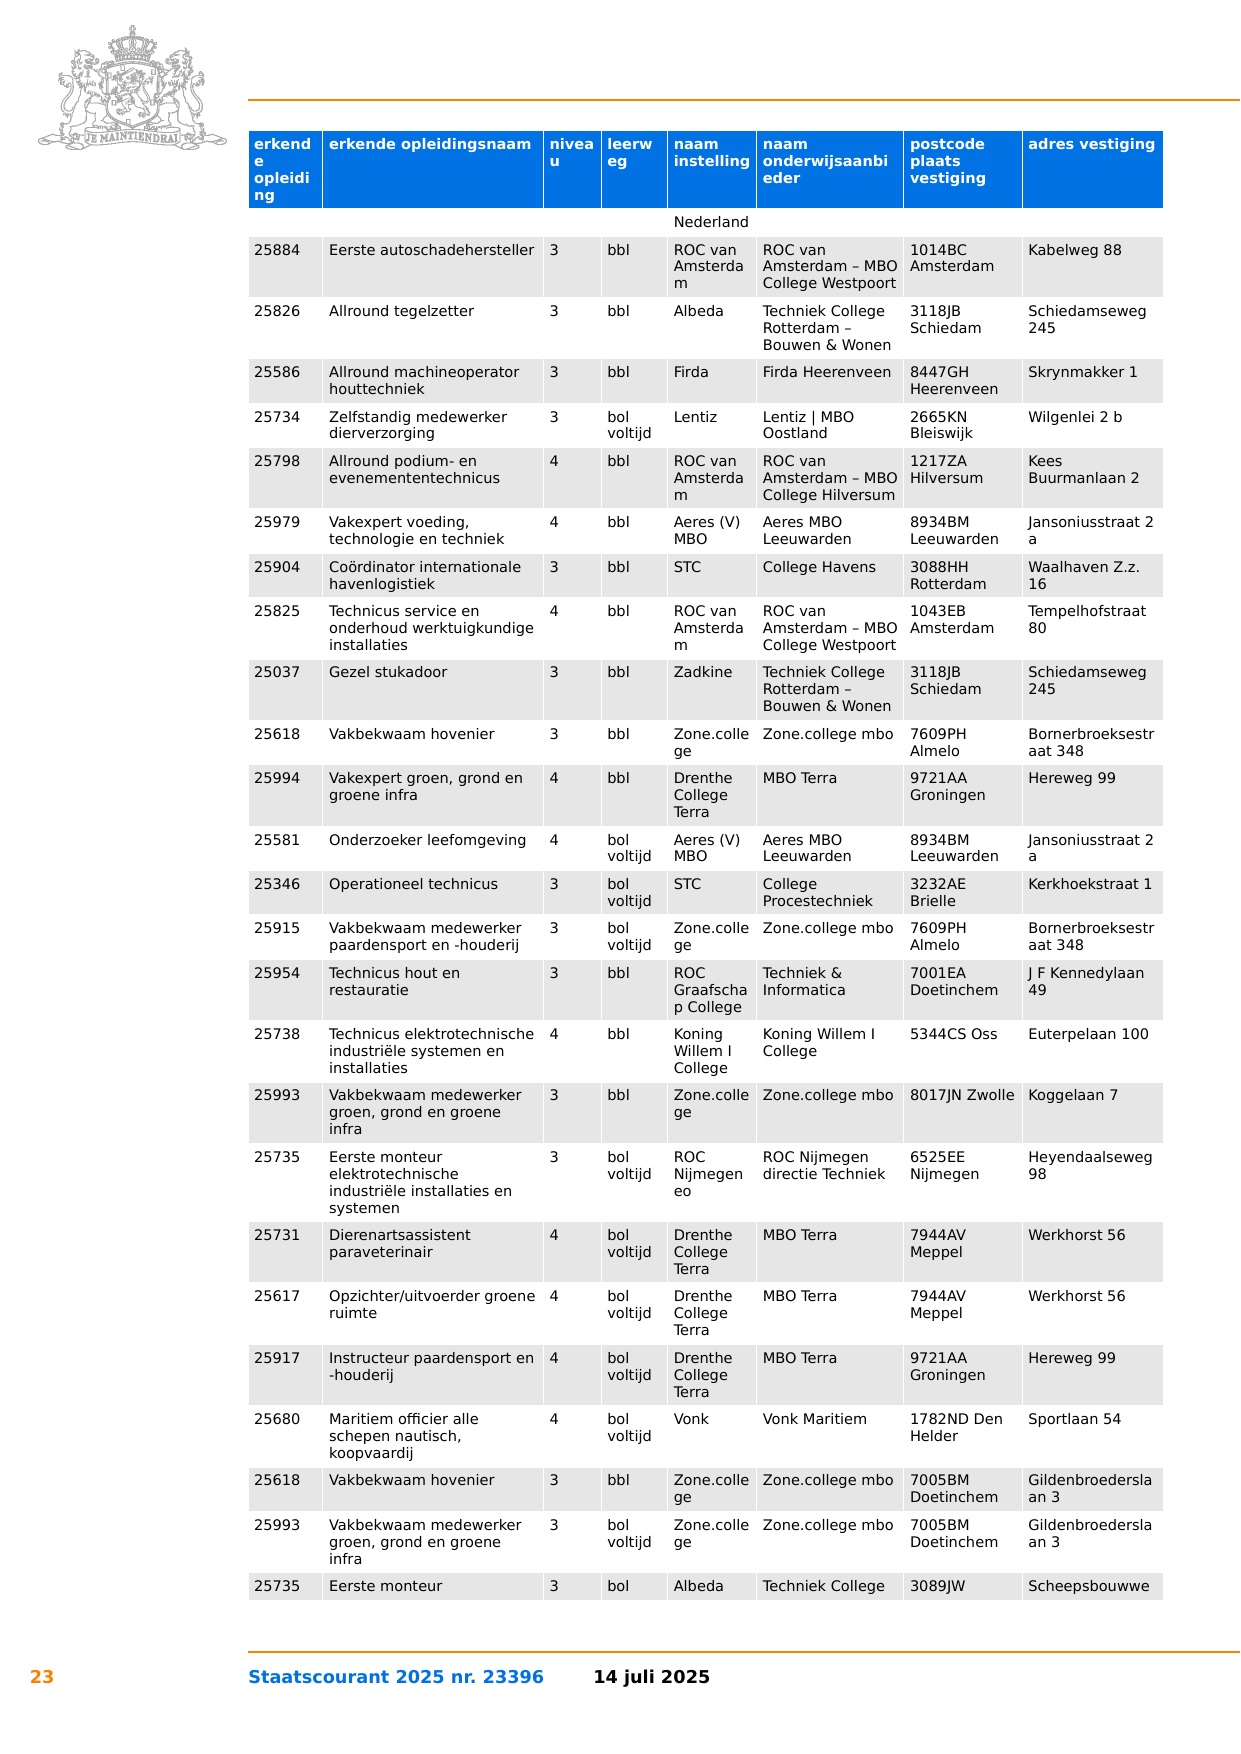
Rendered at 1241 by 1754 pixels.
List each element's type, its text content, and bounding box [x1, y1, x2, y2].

table_cell ROC van Amsterdam – MBO College Hilversum [757, 448, 903, 508]
table_cell 3 [544, 660, 601, 720]
table_cell Zone.college [668, 1512, 756, 1572]
table_cell Techniek College Rotterdam – Bouwen & Wonen [757, 660, 903, 720]
table_cell Lentiz [668, 404, 756, 447]
table_cell Zone.college mbo [757, 915, 903, 959]
table_cell 25904 [249, 554, 322, 597]
table_cell 7609PH Almelo [904, 721, 1022, 764]
table_cell 7005BM Doetinchem [904, 1512, 1022, 1572]
table_cell 4 [544, 827, 601, 870]
table_cell Aeres MBO Leeuwarden [757, 827, 903, 870]
table_cell Wilgenlei 2 b [1023, 404, 1163, 447]
table_cell ROC Nijmegen directie Techniek [757, 1144, 903, 1221]
table_cell Jansoniusstraat 2 a [1023, 827, 1163, 870]
table_cell ROC van Amsterdam – MBO College Westpoort [757, 598, 903, 658]
table_cell Aeres (V) MBO [668, 827, 756, 870]
table_cell 1014BC Amsterdam [904, 237, 1022, 297]
table_cell Bornerbroeksestraat 348 [1023, 721, 1163, 764]
table_cell 4 [544, 1222, 601, 1282]
table_cell Gildenbroederslaan 3 [1023, 1512, 1163, 1572]
table_cell bbl [602, 554, 667, 597]
table_cell 25617 [249, 1284, 322, 1344]
table_cell ROC van Amsterdam [668, 448, 756, 508]
table_cell Hereweg 99 [1023, 1345, 1163, 1405]
table_cell Zone.college [668, 1083, 756, 1143]
table_cell bbl [602, 660, 667, 720]
table_header leerweg [602, 131, 667, 208]
table_cell Albeda [668, 1573, 756, 1600]
table_cell Gezel stukadoor [323, 660, 543, 720]
table_cell Koning Willem I College [757, 1021, 903, 1081]
table_cell 3 [544, 1573, 601, 1600]
table_cell Vakbekwaam medewerker groen, grond en groene infra [323, 1512, 543, 1572]
table_cell STC [668, 554, 756, 597]
table_cell ROC van Amsterdam [668, 237, 756, 297]
table_cell ROC van Amsterdam – MBO College Westpoort [757, 237, 903, 297]
table_cell Techniek & Informatica [757, 960, 903, 1020]
table_cell 8447GH Heerenveen [904, 359, 1022, 403]
table_cell 7609PH Almelo [904, 915, 1022, 959]
table_cell 4 [544, 765, 601, 826]
table_cell bbl [602, 510, 667, 553]
table_cell 25993 [249, 1512, 322, 1572]
table_cell 9721AA Groningen [904, 1345, 1022, 1405]
table_cell bol voltijd [602, 1406, 667, 1467]
table_cell 25954 [249, 960, 322, 1020]
table_cell 3 [544, 915, 601, 959]
table_cell Allround podium- en evenemententechnicus [323, 448, 543, 508]
table_cell 3118JB Schiedam [904, 298, 1022, 358]
table_cell 8017JN Zwolle [904, 1083, 1022, 1143]
table_cell bol voltijd [602, 404, 667, 447]
table_cell 3 [544, 359, 601, 403]
table_cell Vakbekwaam medewerker paardensport en -houderij [323, 915, 543, 959]
table_cell MBO Terra [757, 1284, 903, 1344]
table_cell Firda [668, 359, 756, 403]
table_cell Allround tegelzetter [323, 298, 543, 358]
table_cell Technicus elektrotechnische industriële systemen en installaties [323, 1021, 543, 1081]
table_cell Zone.college mbo [757, 1468, 903, 1511]
table_cell Drenthe College Terra [668, 1284, 756, 1344]
table_cell 3 [544, 960, 601, 1020]
table_cell bbl [602, 598, 667, 658]
table_cell [1023, 209, 1163, 236]
table_cell 8934BM Leeuwarden [904, 827, 1022, 870]
table_cell Coördinator internationale havenlogistiek [323, 554, 543, 597]
table_cell 25825 [249, 598, 322, 658]
table_cell bbl [602, 298, 667, 358]
table_cell Heyendaalseweg 98 [1023, 1144, 1163, 1221]
table_cell Zone.college mbo [757, 1083, 903, 1143]
table_cell bbl [602, 765, 667, 826]
table_cell College Havens [757, 554, 903, 597]
table_cell 25581 [249, 827, 322, 870]
table_cell 25738 [249, 1021, 322, 1081]
table_cell 3118JB Schiedam [904, 660, 1022, 720]
table_cell 4 [544, 1284, 601, 1344]
table_cell bbl [602, 721, 667, 764]
table_cell Vakexpert voeding, technologie en techniek [323, 510, 543, 553]
table_cell 25994 [249, 765, 322, 826]
table_cell 3 [544, 237, 601, 297]
table_cell 3 [544, 721, 601, 764]
table_cell Schiedamseweg 245 [1023, 298, 1163, 358]
table_cell 25735 [249, 1573, 322, 1600]
table_cell bbl [602, 1083, 667, 1143]
table_cell 3 [544, 1468, 601, 1511]
table_cell [544, 209, 601, 236]
table_header naam instelling [668, 131, 756, 208]
table_cell 3 [544, 1512, 601, 1572]
table_cell Sportlaan 54 [1023, 1406, 1163, 1467]
table_cell 3 [544, 554, 601, 597]
table_cell bol voltijd [602, 1144, 667, 1221]
table_cell Bornerbroeksestraat 348 [1023, 915, 1163, 959]
table_cell Eerste autoschadehersteller [323, 237, 543, 297]
table_cell STC [668, 871, 756, 914]
table_cell 5344CS Oss [904, 1021, 1022, 1081]
table_cell Scheepsbouwwe [1023, 1573, 1163, 1600]
table_header erkende opleidingsnaam [323, 131, 543, 208]
table_cell 3089JW [904, 1573, 1022, 1600]
table_cell 3232AE Brielle [904, 871, 1022, 914]
table_cell Onderzoeker leefomgeving [323, 827, 543, 870]
table_cell 25826 [249, 298, 322, 358]
table_cell [904, 209, 1022, 236]
table_cell bol voltijd [602, 915, 667, 959]
table_cell bbl [602, 237, 667, 297]
table_cell 3 [544, 1144, 601, 1221]
table_cell Waalhaven Z.z. 16 [1023, 554, 1163, 597]
table_cell Eerste monteur [323, 1573, 543, 1600]
table_cell 25915 [249, 915, 322, 959]
table_cell College Procestechniek [757, 871, 903, 914]
table_cell Vakbekwaam medewerker groen, grond en groene infra [323, 1083, 543, 1143]
table_cell bol voltijd [602, 871, 667, 914]
table_cell Vonk [668, 1406, 756, 1467]
table_cell 25735 [249, 1144, 322, 1221]
table_cell 4 [544, 1345, 601, 1405]
table_cell Zone.college [668, 915, 756, 959]
table_cell 25993 [249, 1083, 322, 1143]
table_cell Technicus hout en restauratie [323, 960, 543, 1020]
table_cell 25884 [249, 237, 322, 297]
table_cell Techniek College [757, 1573, 903, 1600]
table_cell 25798 [249, 448, 322, 508]
table_cell Nederland [668, 209, 756, 236]
table_cell Zadkine [668, 660, 756, 720]
table_cell Jansoniusstraat 2 a [1023, 510, 1163, 553]
table_cell Werkhorst 56 [1023, 1222, 1163, 1282]
table_cell bol voltijd [602, 1345, 667, 1405]
table_cell ROC Graafschap College [668, 960, 756, 1020]
table_cell Kerkhoekstraat 1 [1023, 871, 1163, 914]
table_cell Werkhorst 56 [1023, 1284, 1163, 1344]
table_cell 25979 [249, 510, 322, 553]
table_header niveau [544, 131, 601, 208]
table_cell 25586 [249, 359, 322, 403]
table_cell Gildenbroederslaan 3 [1023, 1468, 1163, 1511]
table_cell Albeda [668, 298, 756, 358]
table_cell 3088HH Rotterdam [904, 554, 1022, 597]
table_cell Lentiz | MBO Oostland [757, 404, 903, 447]
table_cell 1782ND Den Helder [904, 1406, 1022, 1467]
table_cell [323, 209, 543, 236]
table_cell Drenthe College Terra [668, 765, 756, 826]
table_cell Zelfstandig medewerker dierverzorging [323, 404, 543, 447]
table_cell 7944AV Meppel [904, 1284, 1022, 1344]
table_cell Technicus service en onderhoud werktuigkundige installaties [323, 598, 543, 658]
table_cell bol voltijd [602, 1512, 667, 1572]
table_cell Eerste monteur elektrotechnische industriële installaties en systemen [323, 1144, 543, 1221]
table_cell Firda Heerenveen [757, 359, 903, 403]
table_cell Schiedamseweg 245 [1023, 660, 1163, 720]
table_cell bol voltijd [602, 1222, 667, 1282]
table_cell 1217ZA Hilversum [904, 448, 1022, 508]
table_cell 7001EA Doetinchem [904, 960, 1022, 1020]
table_cell Vakbekwaam hovenier [323, 721, 543, 764]
table_cell bol voltijd [602, 827, 667, 870]
table_cell 25917 [249, 1345, 322, 1405]
table_cell Techniek College Rotterdam – Bouwen & Wonen [757, 298, 903, 358]
table_header erkende opleiding [249, 131, 322, 208]
table_cell Instructeur paardensport en -houderij [323, 1345, 543, 1405]
table_cell Aeres (V) MBO [668, 510, 756, 553]
table_cell 4 [544, 598, 601, 658]
table_cell 25037 [249, 660, 322, 720]
table_cell Zone.college mbo [757, 721, 903, 764]
table_cell ROC Nijmegen eo [668, 1144, 756, 1221]
table_cell 7944AV Meppel [904, 1222, 1022, 1282]
table_header adres vestiging [1023, 131, 1163, 208]
table_cell MBO Terra [757, 1222, 903, 1282]
table_cell [249, 209, 322, 236]
table_cell Maritiem officier alle schepen nautisch, koopvaardij [323, 1406, 543, 1467]
table_cell Skrynmakker 1 [1023, 359, 1163, 403]
table_cell 25618 [249, 721, 322, 764]
table_cell 2665KN Bleiswijk [904, 404, 1022, 447]
table_cell Tempelhofstraat 80 [1023, 598, 1163, 658]
table_cell Vakbekwaam hovenier [323, 1468, 543, 1511]
table_cell Kabelweg 88 [1023, 237, 1163, 297]
table_header naam onderwijsaanbieder [757, 131, 903, 208]
table_cell 3 [544, 404, 601, 447]
picture [38, 25, 227, 150]
table_cell bol voltijd [602, 1284, 667, 1344]
table_cell Zone.college [668, 721, 756, 764]
table_cell [602, 209, 667, 236]
table_cell 4 [544, 510, 601, 553]
table_cell Hereweg 99 [1023, 765, 1163, 826]
table_cell Drenthe College Terra [668, 1222, 756, 1282]
table_cell bbl [602, 1021, 667, 1081]
table_cell 25734 [249, 404, 322, 447]
table_cell bbl [602, 359, 667, 403]
table_cell 6525EE Nijmegen [904, 1144, 1022, 1221]
table_cell 4 [544, 1021, 601, 1081]
table_cell 4 [544, 1406, 601, 1467]
table_cell bbl [602, 1468, 667, 1511]
table_cell Operationeel technicus [323, 871, 543, 914]
table_cell 8934BM Leeuwarden [904, 510, 1022, 553]
table_cell ROC van Amsterdam [668, 598, 756, 658]
table_cell Kees Buurmanlaan 2 [1023, 448, 1163, 508]
table_cell 25680 [249, 1406, 322, 1467]
table_cell Allround machineoperator houttechniek [323, 359, 543, 403]
table_cell Aeres MBO Leeuwarden [757, 510, 903, 553]
table_header postcode plaats vestiging [904, 131, 1022, 208]
table_cell Drenthe College Terra [668, 1345, 756, 1405]
table_cell Koning Willem I College [668, 1021, 756, 1081]
table_cell 3 [544, 1083, 601, 1143]
table_cell J F Kennedylaan 49 [1023, 960, 1163, 1020]
table_cell Euterpelaan 100 [1023, 1021, 1163, 1081]
table_cell 25731 [249, 1222, 322, 1282]
table_cell [757, 209, 903, 236]
table_cell MBO Terra [757, 765, 903, 826]
table_cell 4 [544, 448, 601, 508]
table_cell 25618 [249, 1468, 322, 1511]
table_cell 25346 [249, 871, 322, 914]
table_cell bol [602, 1573, 667, 1600]
table_cell 3 [544, 871, 601, 914]
table_cell bbl [602, 448, 667, 508]
table_cell 7005BM Doetinchem [904, 1468, 1022, 1511]
table_cell bbl [602, 960, 667, 1020]
table_cell Vakexpert groen, grond en groene infra [323, 765, 543, 826]
table_cell Zone.college mbo [757, 1512, 903, 1572]
table_cell Zone.college [668, 1468, 756, 1511]
table_cell Opzichter/uitvoerder groene ruimte [323, 1284, 543, 1344]
table_cell Vonk Maritiem [757, 1406, 903, 1467]
table_cell 9721AA Groningen [904, 765, 1022, 826]
table_cell 1043EB Amsterdam [904, 598, 1022, 658]
table_cell Dierenartsassistent paraveterinair [323, 1222, 543, 1282]
table_cell MBO Terra [757, 1345, 903, 1405]
table_cell Koggelaan 7 [1023, 1083, 1163, 1143]
table_cell 3 [544, 298, 601, 358]
